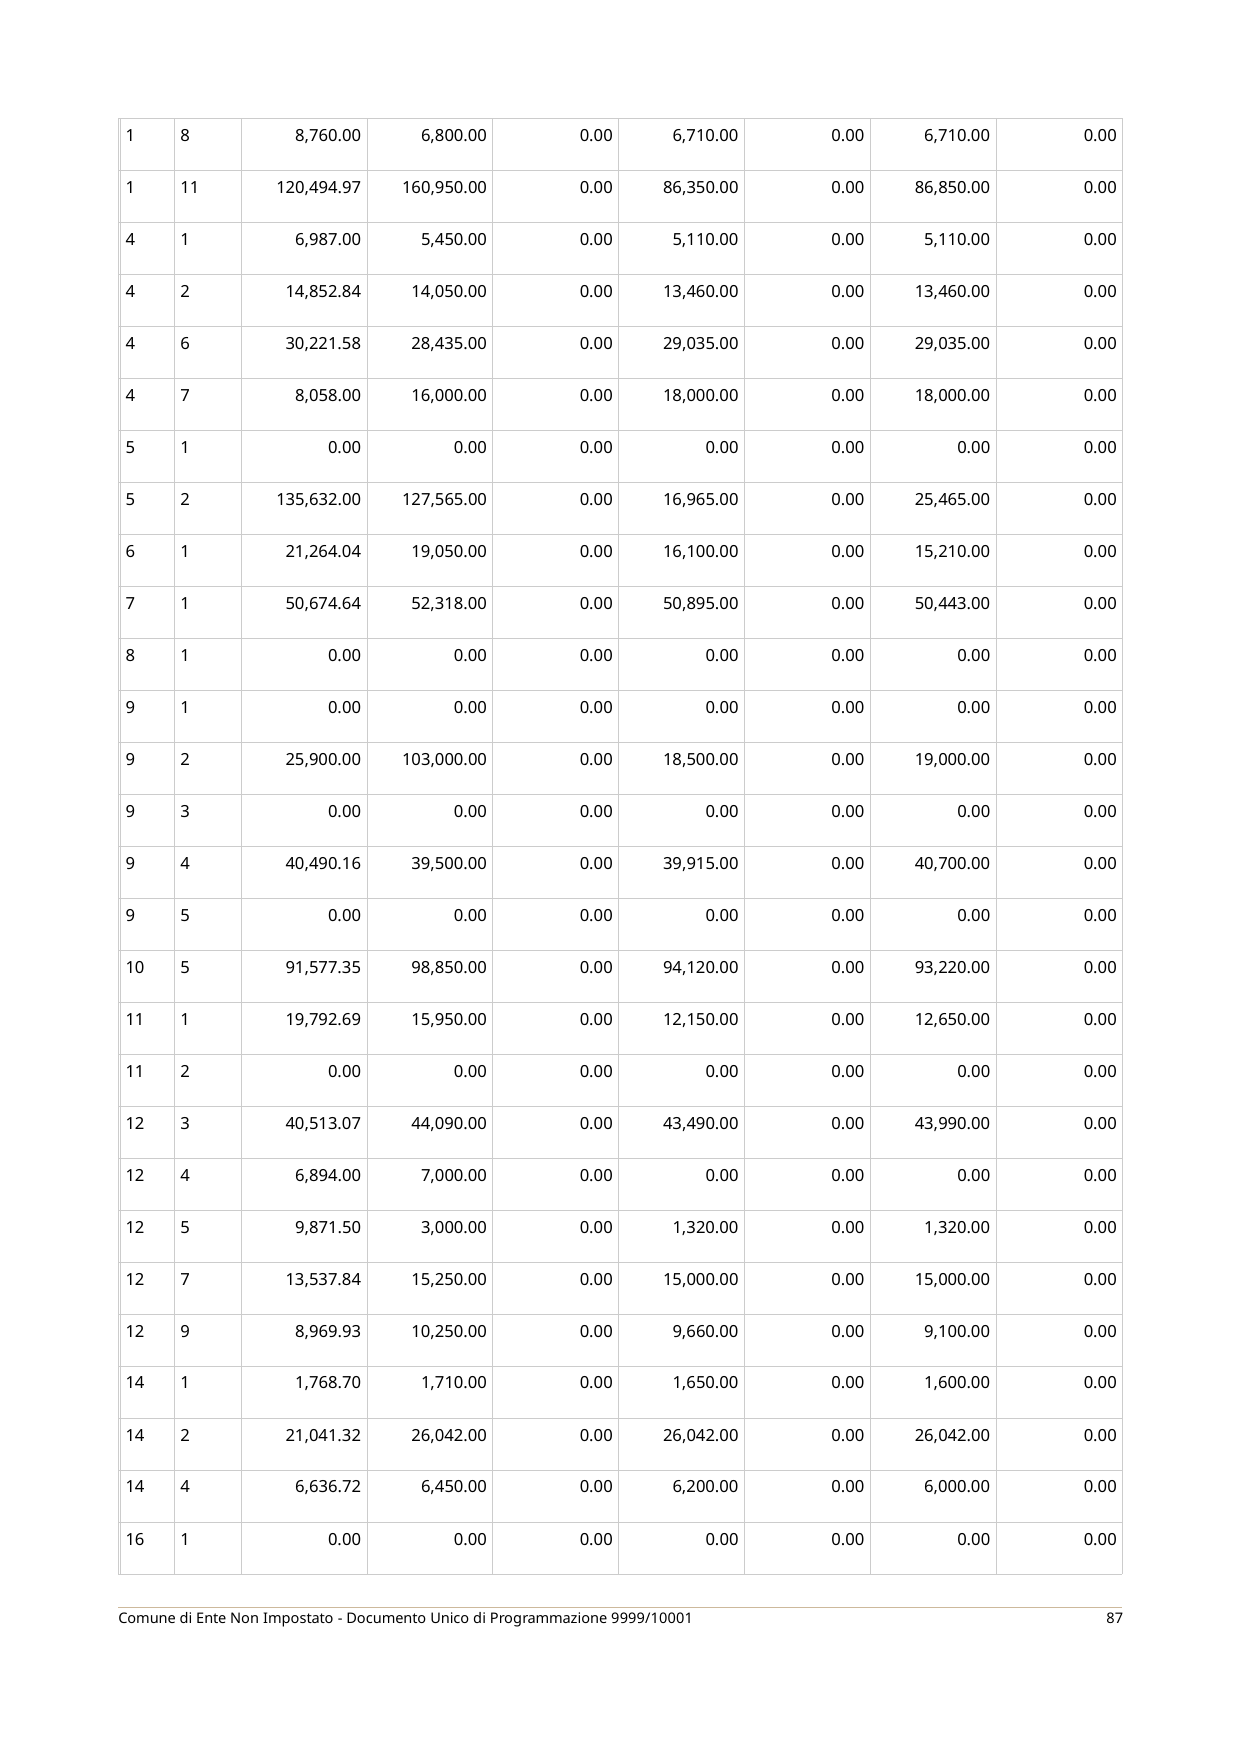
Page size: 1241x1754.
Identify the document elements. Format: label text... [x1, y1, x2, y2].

table_cell 0,00 [493, 1211, 618, 1262]
table_cell 9.871,50 [242, 1211, 367, 1262]
table_cell 0,00 [745, 899, 870, 950]
table_cell 0,00 [745, 327, 870, 378]
table_cell 16 [121, 1523, 174, 1573]
table_cell 0,00 [745, 1107, 870, 1158]
table_cell 13.460,00 [619, 275, 744, 326]
table_cell 26.042,00 [619, 1419, 744, 1469]
table_cell 5 [175, 899, 241, 950]
table_cell 16.000,00 [368, 379, 492, 430]
table_cell 0,00 [745, 379, 870, 430]
table_cell 4 [121, 223, 174, 274]
table_cell 6.800,00 [368, 119, 492, 170]
table_cell 1.320,00 [871, 1211, 996, 1262]
table_cell 0,00 [745, 1003, 870, 1054]
table_cell 40.700,00 [871, 847, 996, 898]
table_cell 0,00 [871, 691, 996, 742]
table_cell 0,00 [997, 1263, 1122, 1314]
table_cell 10 [121, 951, 174, 1002]
table_cell 0,00 [745, 1211, 870, 1262]
table_cell 0,00 [493, 899, 618, 950]
table_cell 0,00 [997, 691, 1122, 742]
table_cell 0,00 [745, 171, 870, 222]
table_cell 0,00 [997, 1315, 1122, 1366]
table_cell 25.900,00 [242, 743, 367, 794]
table_cell 6.000,00 [871, 1471, 996, 1522]
table_cell 6.200,00 [619, 1471, 744, 1522]
table_cell 7 [175, 1263, 241, 1314]
table_cell 14.050,00 [368, 275, 492, 326]
table_cell 39.500,00 [368, 847, 492, 898]
table_cell 12 [121, 1315, 174, 1366]
table_cell 13.460,00 [871, 275, 996, 326]
table_cell 0,00 [997, 327, 1122, 378]
table_cell 0,00 [619, 431, 744, 482]
table_cell 44.090,00 [368, 1107, 492, 1158]
table_cell 18.500,00 [619, 743, 744, 794]
table_cell 0,00 [368, 1523, 492, 1573]
table_cell 1 [175, 431, 241, 482]
table_cell 21.264,04 [242, 535, 367, 586]
table_cell 0,00 [871, 639, 996, 690]
table_cell 0,00 [368, 431, 492, 482]
table_cell 30.221,58 [242, 327, 367, 378]
table_cell 91.577,35 [242, 951, 367, 1002]
table_cell 0,00 [493, 1055, 618, 1106]
table_cell 9 [121, 691, 174, 742]
table_cell 12 [121, 1211, 174, 1262]
table_cell 12 [121, 1107, 174, 1158]
table_cell 12 [121, 1159, 174, 1210]
table_cell 10.250,00 [368, 1315, 492, 1366]
table_cell 0,00 [997, 587, 1122, 638]
table_cell 0,00 [745, 1471, 870, 1522]
table_cell 50.674,64 [242, 587, 367, 638]
table_cell 0,00 [745, 1263, 870, 1314]
table_cell 4 [175, 847, 241, 898]
table_cell 0,00 [745, 1523, 870, 1573]
table_cell 5.110,00 [619, 223, 744, 274]
table_cell 120.494,97 [242, 171, 367, 222]
table_cell 0,00 [745, 223, 870, 274]
table_cell 1 [121, 171, 174, 222]
table_cell 0,00 [745, 119, 870, 170]
table_cell 0,00 [493, 691, 618, 742]
table_cell 3 [175, 1107, 241, 1158]
table_cell 0,00 [493, 327, 618, 378]
table_cell 50.895,00 [619, 587, 744, 638]
table_cell 127.565,00 [368, 483, 492, 534]
table_cell 5.110,00 [871, 223, 996, 274]
table_cell 1.768,70 [242, 1367, 367, 1418]
table_cell 0,00 [619, 1055, 744, 1106]
table_cell 0,00 [745, 1315, 870, 1366]
table_cell 0,00 [493, 535, 618, 586]
table_cell 2 [175, 275, 241, 326]
table_cell 1 [175, 1523, 241, 1573]
table_cell 0,00 [368, 899, 492, 950]
table_cell 0,00 [242, 795, 367, 846]
table_cell 29.035,00 [871, 327, 996, 378]
table_cell 0,00 [997, 899, 1122, 950]
table_cell 0,00 [242, 639, 367, 690]
table_cell 0,00 [745, 847, 870, 898]
table_cell 8.760,00 [242, 119, 367, 170]
table_cell 18.000,00 [871, 379, 996, 430]
table_cell 15.000,00 [871, 1263, 996, 1314]
table_cell 7 [175, 379, 241, 430]
table_cell 15.210,00 [871, 535, 996, 586]
table_cell 0,00 [997, 1211, 1122, 1262]
table_cell 0,00 [368, 1055, 492, 1106]
table_cell 0,00 [745, 1159, 870, 1210]
table_cell 1 [175, 691, 241, 742]
table_cell 0,00 [493, 847, 618, 898]
table_cell 0,00 [997, 483, 1122, 534]
table_cell 4 [175, 1471, 241, 1522]
table_cell 0,00 [242, 691, 367, 742]
table_cell 7.000,00 [368, 1159, 492, 1210]
table_cell 4 [121, 327, 174, 378]
table_cell 135.632,00 [242, 483, 367, 534]
table_cell 2 [175, 483, 241, 534]
table_cell 6.636,72 [242, 1471, 367, 1522]
table_cell 0,00 [871, 899, 996, 950]
table_cell 0,00 [745, 1055, 870, 1106]
table_cell 14 [121, 1367, 174, 1418]
table_cell 18.000,00 [619, 379, 744, 430]
table_cell 0,00 [368, 639, 492, 690]
table_cell 6.894,00 [242, 1159, 367, 1210]
table_cell 0,00 [493, 1315, 618, 1366]
table_cell 8.969,93 [242, 1315, 367, 1366]
table_cell 0,00 [997, 795, 1122, 846]
table_cell 5 [175, 1211, 241, 1262]
table_cell 0,00 [368, 795, 492, 846]
table_cell 19.792,69 [242, 1003, 367, 1054]
table_cell 0,00 [745, 951, 870, 1002]
table_cell 0,00 [745, 587, 870, 638]
table_cell 40.490,16 [242, 847, 367, 898]
table_cell 4 [121, 379, 174, 430]
table_cell 9 [121, 899, 174, 950]
table_cell 9 [121, 795, 174, 846]
table_cell 0,00 [997, 1471, 1122, 1522]
table_cell 0,00 [619, 691, 744, 742]
table_cell 0,00 [745, 1419, 870, 1469]
table_cell 3 [175, 795, 241, 846]
table_cell 1.650,00 [619, 1367, 744, 1418]
table_cell 0,00 [997, 1055, 1122, 1106]
table_cell 1 [175, 587, 241, 638]
table_cell 0,00 [242, 1523, 367, 1573]
table_cell 29.035,00 [619, 327, 744, 378]
table_cell 6.987,00 [242, 223, 367, 274]
table_cell 1.710,00 [368, 1367, 492, 1418]
table_cell 7 [121, 587, 174, 638]
table_cell 0,00 [493, 431, 618, 482]
table_cell 0,00 [871, 1159, 996, 1210]
table_cell 1 [175, 1003, 241, 1054]
table_cell 9.100,00 [871, 1315, 996, 1366]
table_cell 28.435,00 [368, 327, 492, 378]
table_cell 0,00 [997, 379, 1122, 430]
table_cell 1 [121, 119, 174, 170]
table_cell 6.710,00 [871, 119, 996, 170]
table_cell 0,00 [871, 1055, 996, 1106]
table_cell 160.950,00 [368, 171, 492, 222]
table_cell 0,00 [493, 1159, 618, 1210]
table_cell 1.320,00 [619, 1211, 744, 1262]
table_cell 0,00 [745, 691, 870, 742]
table_cell 1 [175, 639, 241, 690]
table_cell 9.660,00 [619, 1315, 744, 1366]
table_cell 0,00 [997, 951, 1122, 1002]
table_cell 0,00 [493, 1003, 618, 1054]
table_cell 0,00 [493, 223, 618, 274]
table_cell 5 [175, 951, 241, 1002]
table_cell 6 [175, 327, 241, 378]
table_cell 0,00 [997, 535, 1122, 586]
table_cell 6 [121, 535, 174, 586]
table_cell 1 [175, 223, 241, 274]
table_cell 14 [121, 1419, 174, 1469]
table_cell 0,00 [997, 1003, 1122, 1054]
table_cell 19.000,00 [871, 743, 996, 794]
table_cell 0,00 [493, 743, 618, 794]
table_cell 0,00 [493, 483, 618, 534]
table_cell 0,00 [997, 119, 1122, 170]
table_cell 39.915,00 [619, 847, 744, 898]
table_cell 0,00 [997, 1523, 1122, 1573]
table_cell 12.650,00 [871, 1003, 996, 1054]
table_cell 0,00 [619, 1159, 744, 1210]
table_cell 0,00 [745, 795, 870, 846]
table_cell 0,00 [368, 691, 492, 742]
table_cell 19.050,00 [368, 535, 492, 586]
table_cell 0,00 [493, 1263, 618, 1314]
table_cell 50.443,00 [871, 587, 996, 638]
table_cell 0,00 [997, 847, 1122, 898]
table_cell 2 [175, 1055, 241, 1106]
table_cell 9 [121, 743, 174, 794]
table_cell 2 [175, 1419, 241, 1469]
table_cell 2 [175, 743, 241, 794]
table_cell 86.850,00 [871, 171, 996, 222]
table_cell 26.042,00 [871, 1419, 996, 1469]
table_cell 40.513,07 [242, 1107, 367, 1158]
table_cell 11 [121, 1055, 174, 1106]
table_cell 0,00 [745, 431, 870, 482]
table_cell 9 [175, 1315, 241, 1366]
table_cell 0,00 [745, 275, 870, 326]
table_cell 16.965,00 [619, 483, 744, 534]
table_cell 0,00 [493, 1419, 618, 1469]
table_cell 0,00 [997, 171, 1122, 222]
table_cell 15.000,00 [619, 1263, 744, 1314]
table_cell 12.150,00 [619, 1003, 744, 1054]
table_cell 5 [121, 483, 174, 534]
table_cell 6.710,00 [619, 119, 744, 170]
table_cell 8 [175, 119, 241, 170]
table_cell 0,00 [871, 431, 996, 482]
table_cell 0,00 [493, 587, 618, 638]
table_cell 25.465,00 [871, 483, 996, 534]
table_cell 21.041,32 [242, 1419, 367, 1469]
table_cell 0,00 [493, 1471, 618, 1522]
table_cell 0,00 [493, 275, 618, 326]
table_cell 0,00 [493, 119, 618, 170]
table_cell 0,00 [619, 795, 744, 846]
table_cell 0,00 [745, 535, 870, 586]
table_cell 0,00 [242, 1055, 367, 1106]
table_cell 0,00 [745, 483, 870, 534]
table_cell 0,00 [493, 171, 618, 222]
table_cell 52.318,00 [368, 587, 492, 638]
table_cell 12 [121, 1263, 174, 1314]
table_cell 11 [121, 1003, 174, 1054]
table_cell 0,00 [997, 431, 1122, 482]
table_cell 0,00 [997, 1159, 1122, 1210]
table_cell 0,00 [493, 379, 618, 430]
table_cell 0,00 [242, 899, 367, 950]
table_cell 9 [121, 847, 174, 898]
table_cell 0,00 [745, 639, 870, 690]
table_cell 14.852,84 [242, 275, 367, 326]
table_cell 86.350,00 [619, 171, 744, 222]
table_cell 0,00 [871, 795, 996, 846]
table_cell 0,00 [493, 951, 618, 1002]
table_cell 0,00 [493, 1523, 618, 1573]
table_cell 0,00 [619, 899, 744, 950]
table_cell 6.450,00 [368, 1471, 492, 1522]
table_cell 1.600,00 [871, 1367, 996, 1418]
table_cell 1 [175, 535, 241, 586]
table_cell 103.000,00 [368, 743, 492, 794]
table_cell 5 [121, 431, 174, 482]
table_cell 94.120,00 [619, 951, 744, 1002]
table_cell 0,00 [493, 795, 618, 846]
table_cell 93.220,00 [871, 951, 996, 1002]
table_cell 0,00 [493, 639, 618, 690]
table_cell 0,00 [242, 431, 367, 482]
table_cell 26.042,00 [368, 1419, 492, 1469]
table_cell 8.058,00 [242, 379, 367, 430]
table_cell 13.537,84 [242, 1263, 367, 1314]
table_cell 0,00 [997, 1367, 1122, 1418]
table_cell 1 [175, 1367, 241, 1418]
table_cell 4 [121, 275, 174, 326]
table_cell 43.490,00 [619, 1107, 744, 1158]
table_cell 0,00 [997, 639, 1122, 690]
table_cell 0,00 [493, 1107, 618, 1158]
table_cell 43.990,00 [871, 1107, 996, 1158]
table_cell 0,00 [493, 1367, 618, 1418]
table_cell 15.950,00 [368, 1003, 492, 1054]
table_cell 0,00 [997, 1419, 1122, 1469]
table_cell 0,00 [619, 639, 744, 690]
table_cell 0,00 [997, 1107, 1122, 1158]
table_cell 4 [175, 1159, 241, 1210]
table_cell 15.250,00 [368, 1263, 492, 1314]
table_cell 3.000,00 [368, 1211, 492, 1262]
table_cell 11 [175, 171, 241, 222]
table_cell 0,00 [871, 1523, 996, 1573]
table_cell 0,00 [619, 1523, 744, 1573]
table_cell 8 [121, 639, 174, 690]
table_cell 14 [121, 1471, 174, 1522]
table_cell 98.850,00 [368, 951, 492, 1002]
table_cell 0,00 [997, 743, 1122, 794]
table_cell 0,00 [997, 275, 1122, 326]
table_cell 0,00 [745, 743, 870, 794]
table_cell 5.450,00 [368, 223, 492, 274]
table_cell 0,00 [745, 1367, 870, 1418]
table_cell 16.100,00 [619, 535, 744, 586]
table_cell 0,00 [997, 223, 1122, 274]
